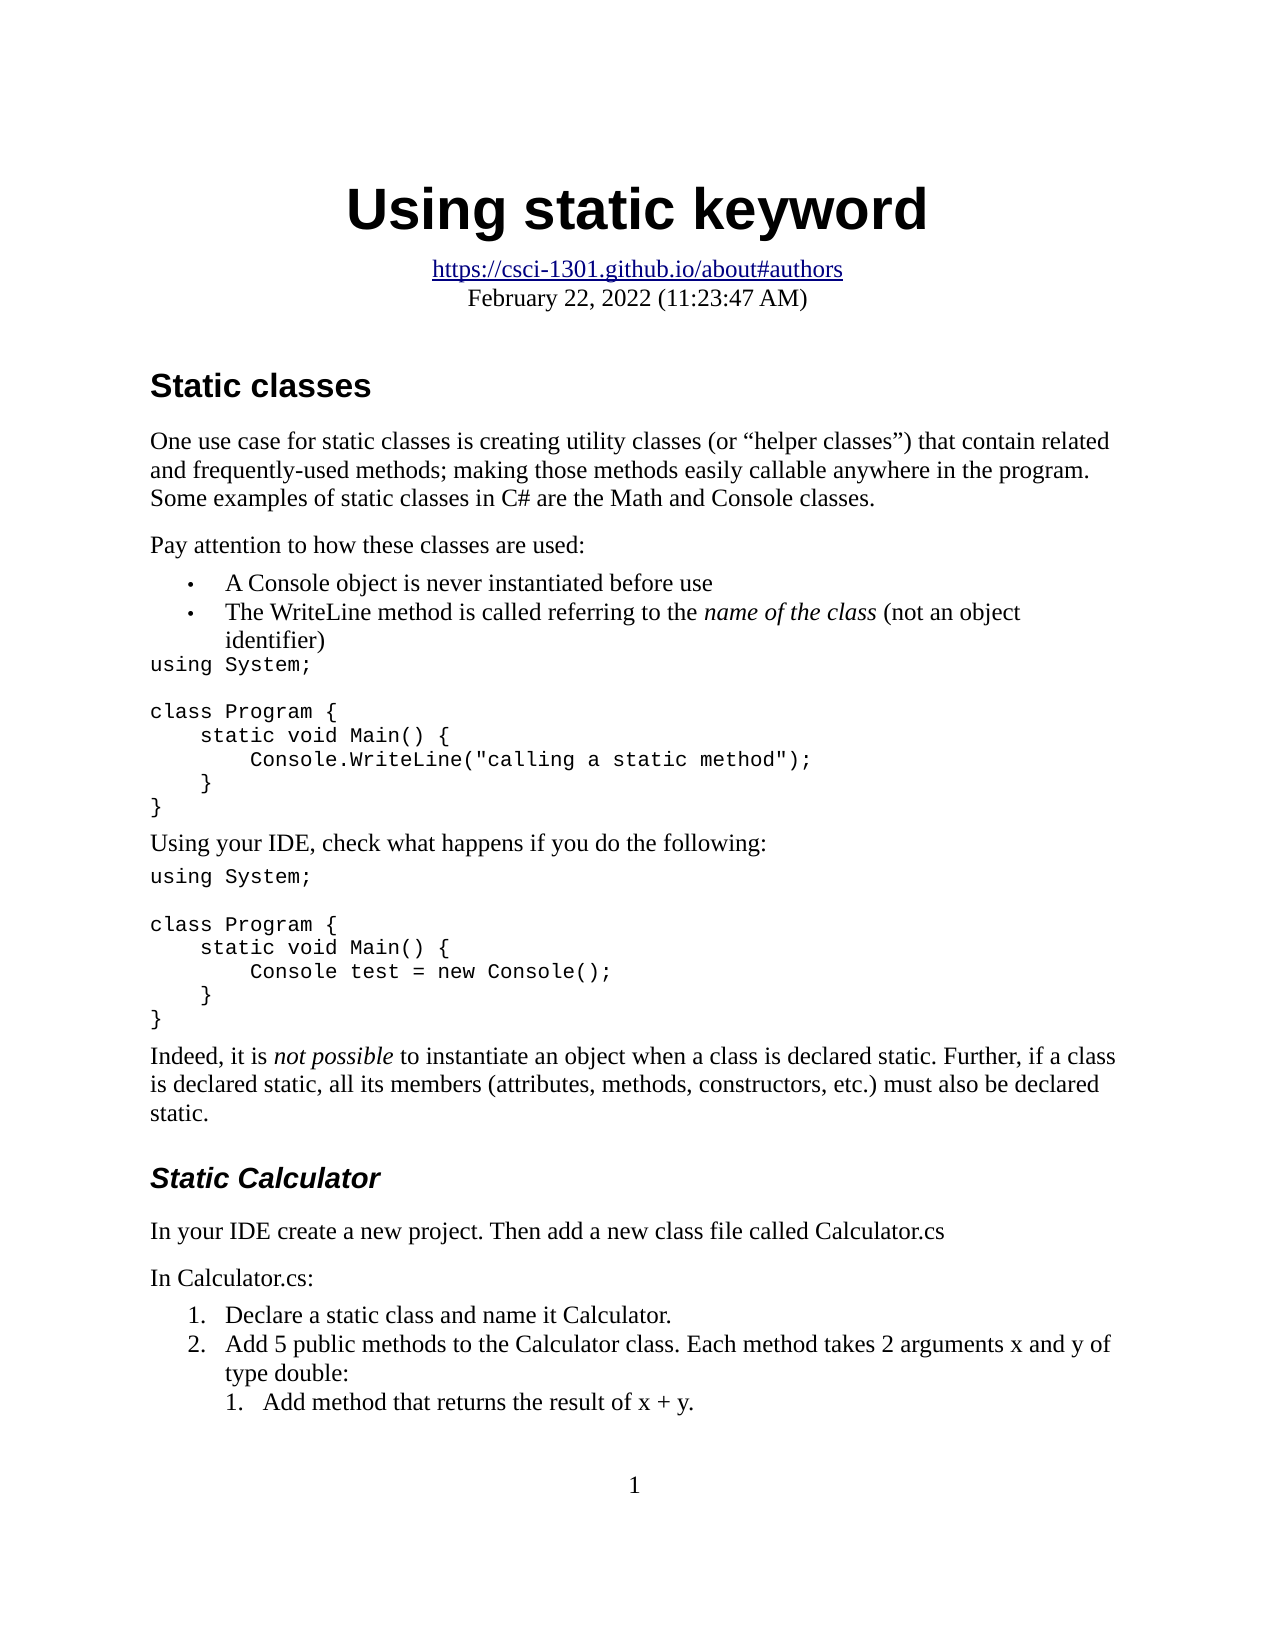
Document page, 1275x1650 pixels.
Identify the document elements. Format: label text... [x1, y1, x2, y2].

text Console test = new Console(); [150, 961, 1125, 984]
text In your IDE create a new project. Then add a new class file called Calculator.cs [150, 1216, 1125, 1245]
text Pay attention to how these classes are used: [150, 530, 1125, 559]
list Add 5 public methods to the Calculator class. Each method takes 2 arguments x and y of type double: [187, 1329, 1125, 1387]
list Add method that returns the result of x + y. [225, 1387, 1125, 1415]
text static void Main() { [150, 937, 1125, 961]
text Indeed, it is not possible to instantiate an object when a class is declared static. Further, if a class is declared static, all its members (attributes, methods, constructors, etc.) must also be declared static. [150, 1041, 1125, 1127]
list A Console object is never instantiated before use [187, 568, 1125, 597]
text One use case for static classes is creating utility classes (or “helper classes”) that contain related and frequently-used methods; making those methods easily callable anywhere in the program. Some examples of static classes in C# are the Math and Console classes. [150, 426, 1125, 512]
text In Calculator.cs: [150, 1263, 1125, 1291]
text using System; [150, 654, 1125, 678]
text class Program { [150, 913, 1125, 937]
text } [150, 772, 1125, 796]
text } [150, 796, 1125, 819]
list The WriteLine method is called referring to the name of the class (not an object identifier) [187, 597, 1125, 654]
text https://csci-1301.github.io/about#authors [150, 254, 1125, 283]
subtitle Static Calculator [150, 1161, 1125, 1194]
text class Program { [150, 701, 1125, 725]
text using System; [150, 866, 1125, 890]
text Console.WriteLine("calling a static method"); [150, 749, 1125, 772]
text February 22, 2022 (11:23:47 AM) [150, 283, 1125, 312]
text } [150, 1008, 1125, 1032]
subtitle Static classes [150, 366, 1125, 404]
text static void Main() { [150, 725, 1125, 749]
text } [150, 984, 1125, 1008]
text Using your IDE, check what happens if you do the following: [150, 828, 1125, 857]
list Declare a static class and name it Calculator. [187, 1300, 1125, 1329]
title Using static keyword [150, 175, 1125, 242]
